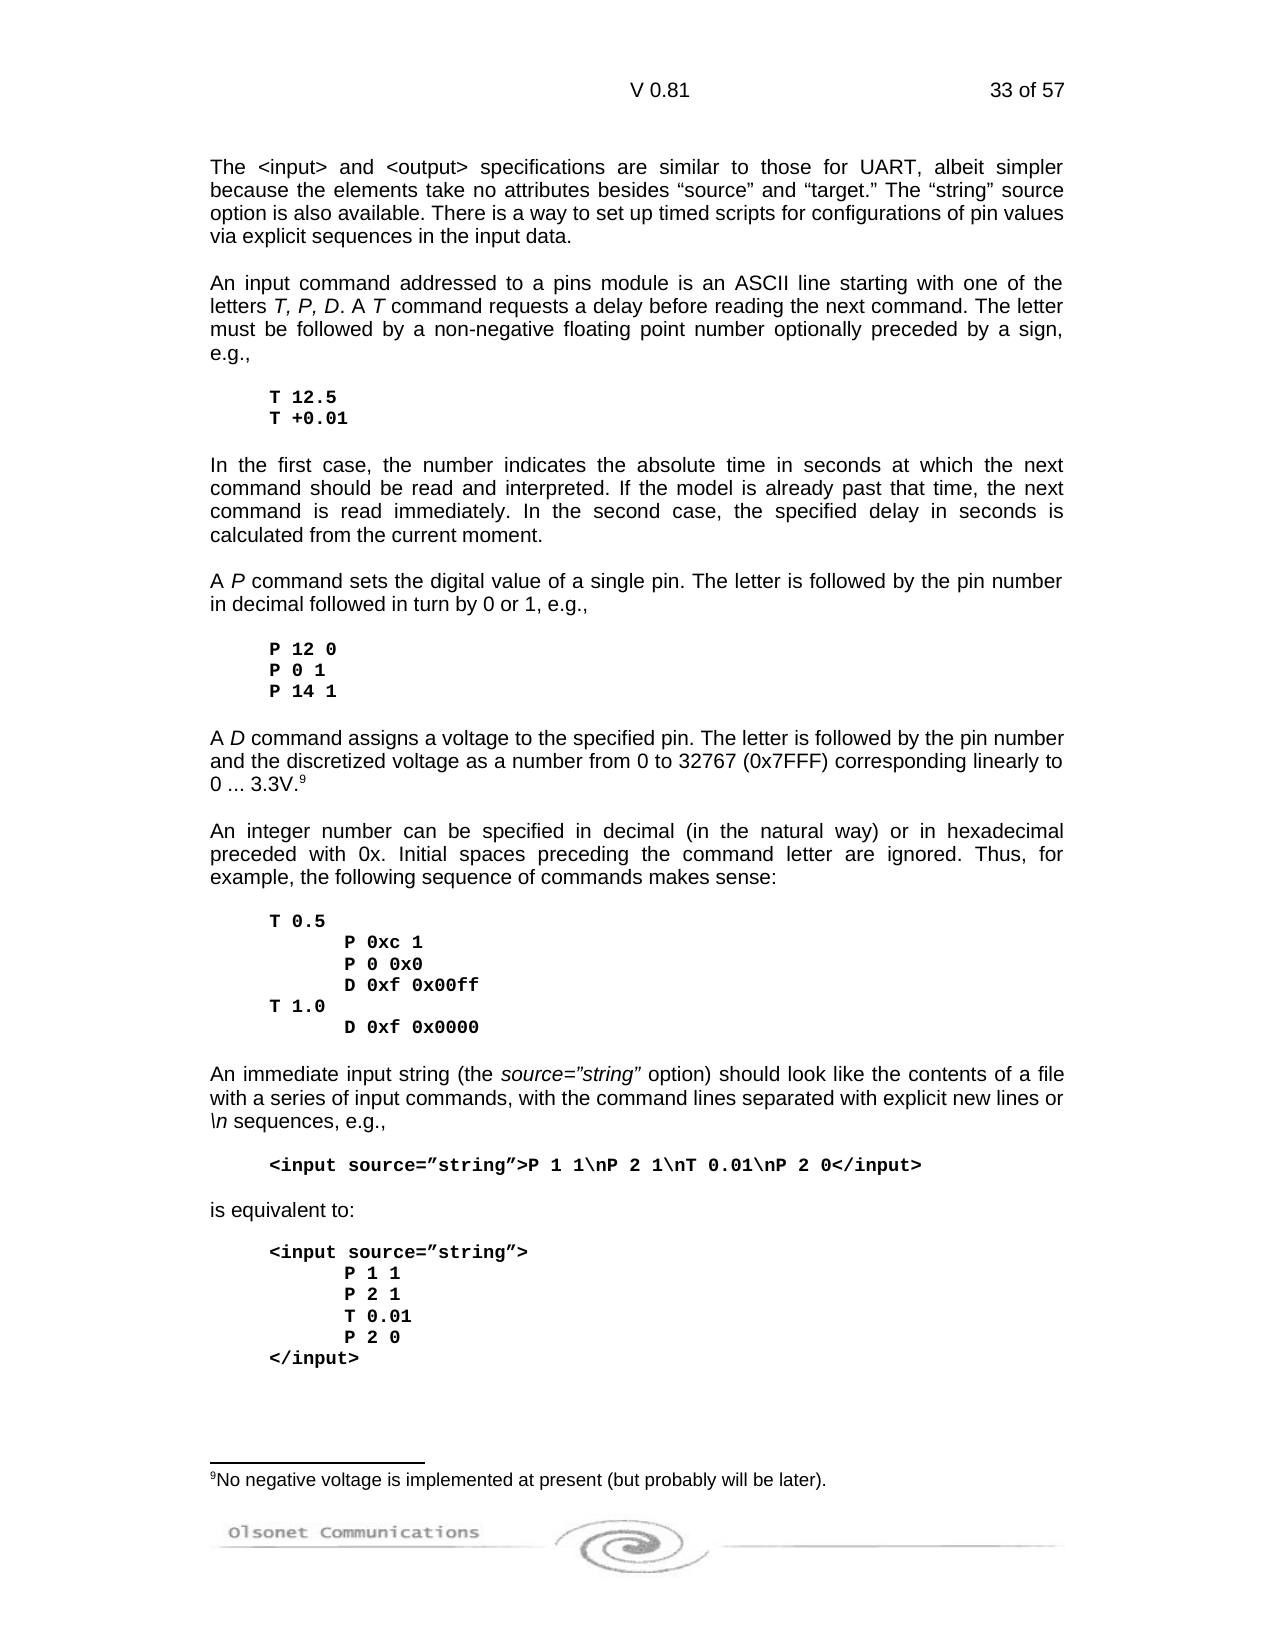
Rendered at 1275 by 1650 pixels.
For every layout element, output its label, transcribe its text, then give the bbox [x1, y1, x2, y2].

text </input> [269, 1349, 1065, 1370]
text P 12 0 [269, 639, 1065, 661]
text P 2 1 [269, 1285, 1065, 1306]
text T 1.0 [269, 997, 1065, 1018]
text <input source=”string”> [269, 1243, 1065, 1264]
text The <input> and <output> specifications are similar to those for UART, albeit simpler because the elements take no attributes besides “source” and “target.” The “string” source option is also available. There is a way to set up timed scripts for configurations of pin values via explicit sequences in the input data. [210, 155, 1065, 248]
text T 0.01 [269, 1306, 1065, 1328]
text D 0xf 0x0000 [269, 1018, 1065, 1039]
text T 12.5 [269, 388, 1065, 409]
text P 0 0x0 [269, 954, 1065, 976]
picture [210, 1504, 1065, 1596]
text T +0.01 [269, 409, 1065, 430]
text P 1 1 [269, 1264, 1065, 1285]
text P 14 1 [269, 682, 1065, 703]
text is equivalent to: [210, 1198, 1065, 1221]
text T 0.5 [269, 912, 1065, 933]
text A P command sets the digital value of a single pin. The letter is followed by the pin number in decimal followed in turn by 0 or 1, e.g., [210, 569, 1065, 616]
text <input source=”string”>P 1 1\nP 2 1\nT 0.01\nP 2 0</input> [269, 1156, 1065, 1177]
text No negative voltage is implemented at present (but probably will be later). [210, 1469, 1065, 1490]
text An integer number can be specified in decimal (in the natural way) or in hexadecimal preceded with 0x. Initial spaces preceding the command letter are ignored. Thus, for example, the following sequence of commands makes sense: [210, 819, 1065, 889]
text An immediate input string (the source=”string” option) should look like the contents of a file with a series of input commands, with the command lines separated with explicit new lines or \n sequences, e.g., [210, 1063, 1065, 1132]
text D 0xf 0x00ff [269, 976, 1065, 997]
text P 0 1 [269, 661, 1065, 682]
text In the first case, the number indicates the absolute time in seconds at which the next command should be read and interpreted. If the model is already past that time, the next command is read immediately. In the second case, the specified delay in seconds is calculated from the current moment. [210, 453, 1065, 546]
text A D command assigns a voltage to the specified pin. The letter is followed by the pin number and the discretized voltage as a number from 0 to 32767 (0x7FFF) corresponding linearly to 0 ... 3.3V. [210, 726, 1065, 796]
text An input command addressed to a pins module is an ASCII line starting with one of the letters T, P, D. A T command requests a delay before reading the next command. The letter must be followed by a non-negative floating point number optionally preceded by a sign, e.g., [210, 272, 1065, 364]
text P 2 0 [269, 1328, 1065, 1349]
text P 0xc 1 [269, 933, 1065, 954]
